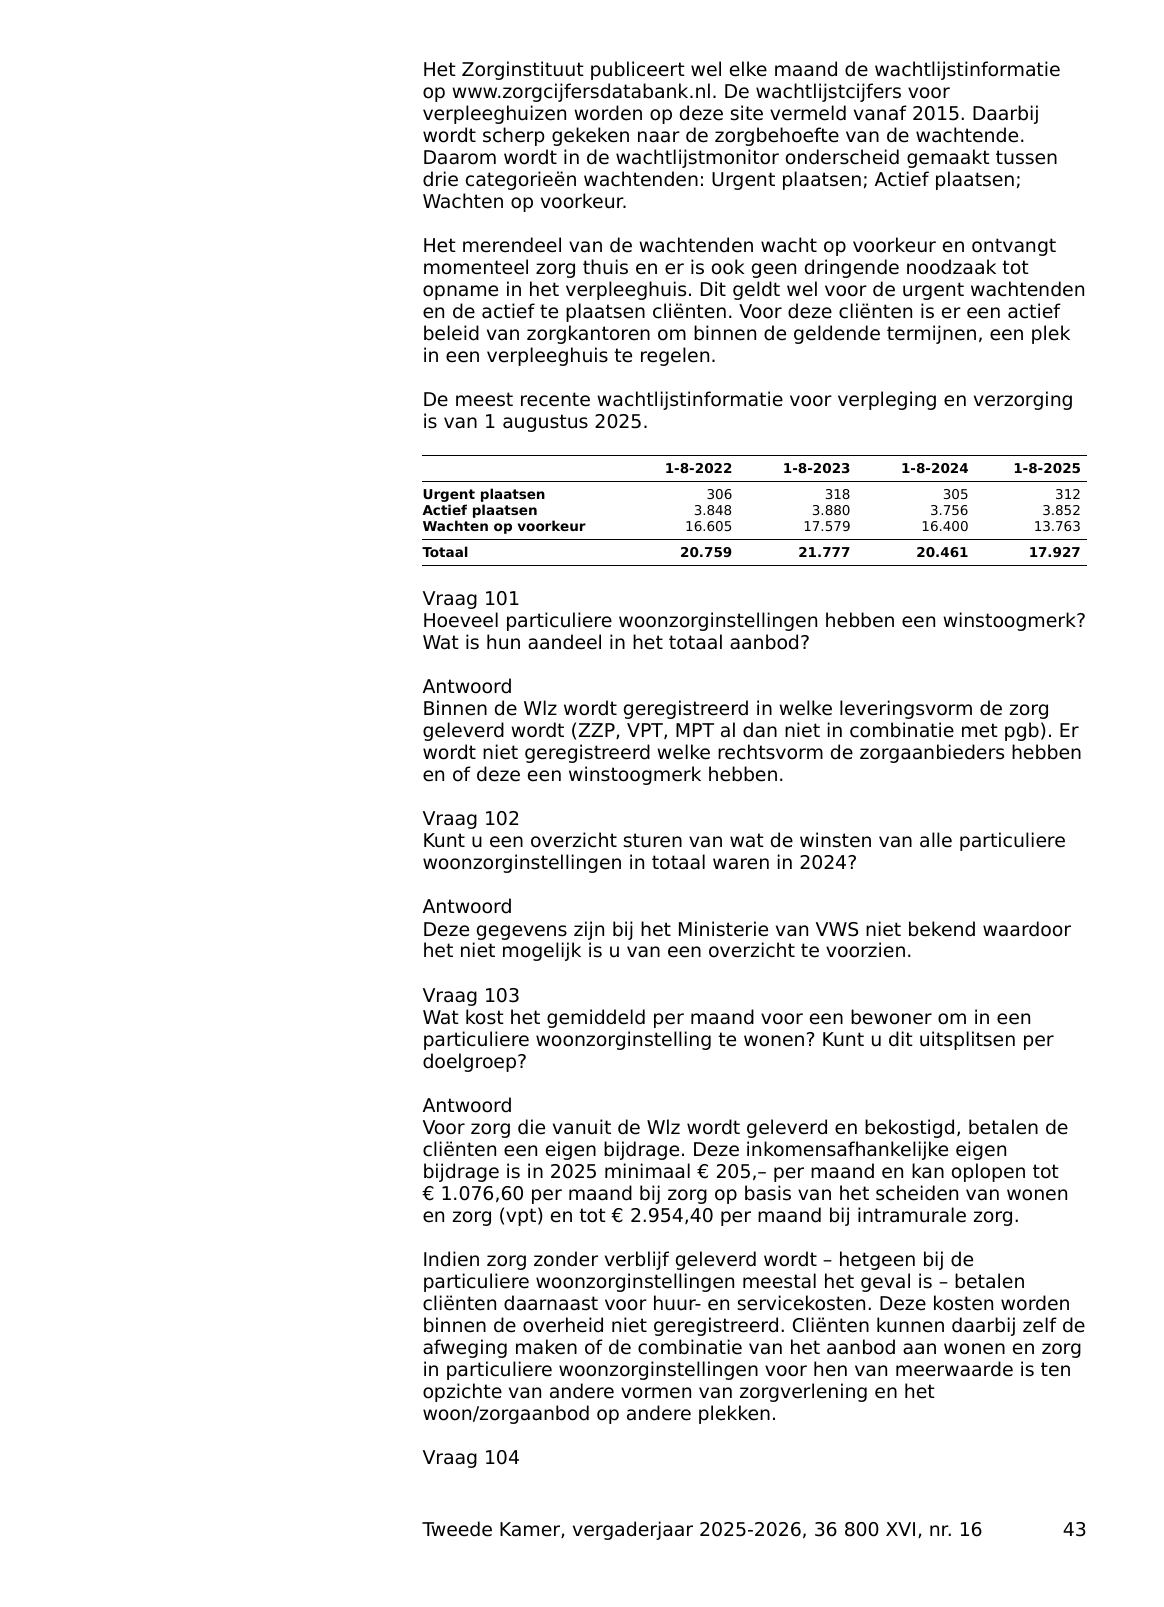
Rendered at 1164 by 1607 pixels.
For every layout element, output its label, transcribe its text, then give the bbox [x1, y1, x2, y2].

table_cell 13.763 [974, 518, 1087, 539]
text Vraag 104 [422, 1447, 1087, 1469]
table_cell 305 [856, 482, 974, 503]
table_cell 3.848 [620, 503, 738, 518]
table_header 1-8-2022 [620, 456, 738, 481]
table_cell 20.461 [856, 540, 974, 565]
text Antwoord [422, 1095, 1087, 1117]
table_cell Wachten op voorkeur [422, 518, 620, 539]
table_cell 3.880 [738, 503, 856, 518]
text Antwoord [422, 896, 1087, 918]
text Het Zorginstituut publiceert wel elke maand de wachtlijstinformatie op www.zorgcijfersdatabank.nl. De wachtlijstcijfers voor verpleeghuizen worden op deze site vermeld vanaf 2015. Daarbij wordt scherp gekeken naar de zorgbehoefte van de wachtende. Daarom wordt in de wachtlijstmonitor onderscheid gemaakt tussen drie categorieën wachtenden: Urgent plaatsen; Actief plaatsen; Wachten op voorkeur. [422, 59, 1087, 213]
table_cell 16.605 [620, 518, 738, 539]
table_header 1-8-2025 [974, 456, 1087, 481]
text Antwoord [422, 676, 1087, 698]
table_header [422, 456, 620, 481]
text Voor zorg die vanuit de Wlz wordt geleverd en bekostigd, betalen de cliënten een eigen bijdrage. Deze inkomensafhankelijke eigen bijdrage is in 2025 minimaal € 205,– per maand en kan oplopen tot € 1.076,60 per maand bij zorg op basis van het scheiden van wonen en zorg (vpt) en tot € 2.954,40 per maand bij intramurale zorg. [422, 1117, 1087, 1227]
table_cell 20.759 [620, 540, 738, 565]
table_header 1-8-2023 [738, 456, 856, 481]
text Deze gegevens zijn bij het Ministerie van VWS niet bekend waardoor het niet mogelijk is u van een overzicht te voorzien. [422, 918, 1087, 962]
text Hoeveel particuliere woonzorginstellingen hebben een winstoogmerk? Wat is hun aandeel in het totaal aanbod? [422, 610, 1087, 654]
text De meest recente wachtlijstinformatie voor verpleging en verzorging is van 1 augustus 2025. [422, 389, 1087, 433]
table_cell 3.852 [974, 503, 1087, 518]
text Vraag 102 [422, 808, 1087, 830]
table_cell 312 [974, 482, 1087, 503]
table_cell 318 [738, 482, 856, 503]
text Binnen de Wlz wordt geregistreerd in welke leveringsvorm de zorg geleverd wordt (ZZP, VPT, MPT al dan niet in combinatie met pgb). Er wordt niet geregistreerd welke rechtsvorm de zorgaanbieders hebben en of deze een winstoogmerk hebben. [422, 698, 1087, 786]
text Indien zorg zonder verblijf geleverd wordt – hetgeen bij de particuliere woonzorginstellingen meestal het geval is – betalen cliënten daarnaast voor huur- en servicekosten. Deze kosten worden binnen de overheid niet geregistreerd. Cliënten kunnen daarbij zelf de afweging maken of de combinatie van het aanbod aan wonen en zorg in particuliere woonzorginstellingen voor hen van meerwaarde is ten opzichte van andere vormen van zorgverlening en het woon/zorgaanbod op andere plekken. [422, 1249, 1087, 1424]
text Vraag 103 [422, 984, 1087, 1007]
text Vraag 101 [422, 588, 1087, 610]
text Kunt u een overzicht sturen van wat de winsten van alle particuliere woonzorginstellingen in totaal waren in 2024? [422, 830, 1087, 874]
table_cell 21.777 [738, 540, 856, 565]
table_cell Totaal [422, 540, 620, 565]
table_cell Urgent plaatsen [422, 482, 620, 503]
table_cell 17.579 [738, 518, 856, 539]
text Wat kost het gemiddeld per maand voor een bewoner om in een particuliere woonzorginstelling te wonen? Kunt u dit uitsplitsen per doelgroep? [422, 1007, 1087, 1072]
table_cell 3.756 [856, 503, 974, 518]
table_cell 306 [620, 482, 738, 503]
text Het merendeel van de wachtenden wacht op voorkeur en ontvangt momenteel zorg thuis en er is ook geen dringende noodzaak tot opname in het verpleeghuis. Dit geldt wel voor de urgent wachtenden en de actief te plaatsen cliënten. Voor deze cliënten is er een actief beleid van zorgkantoren om binnen de geldende termijnen, een plek in een verpleeghuis te regelen. [422, 235, 1087, 367]
table_cell Actief plaatsen [422, 503, 620, 518]
table_header 1-8-2024 [856, 456, 974, 481]
table_cell 16.400 [856, 518, 974, 539]
table_cell 17.927 [974, 540, 1087, 565]
